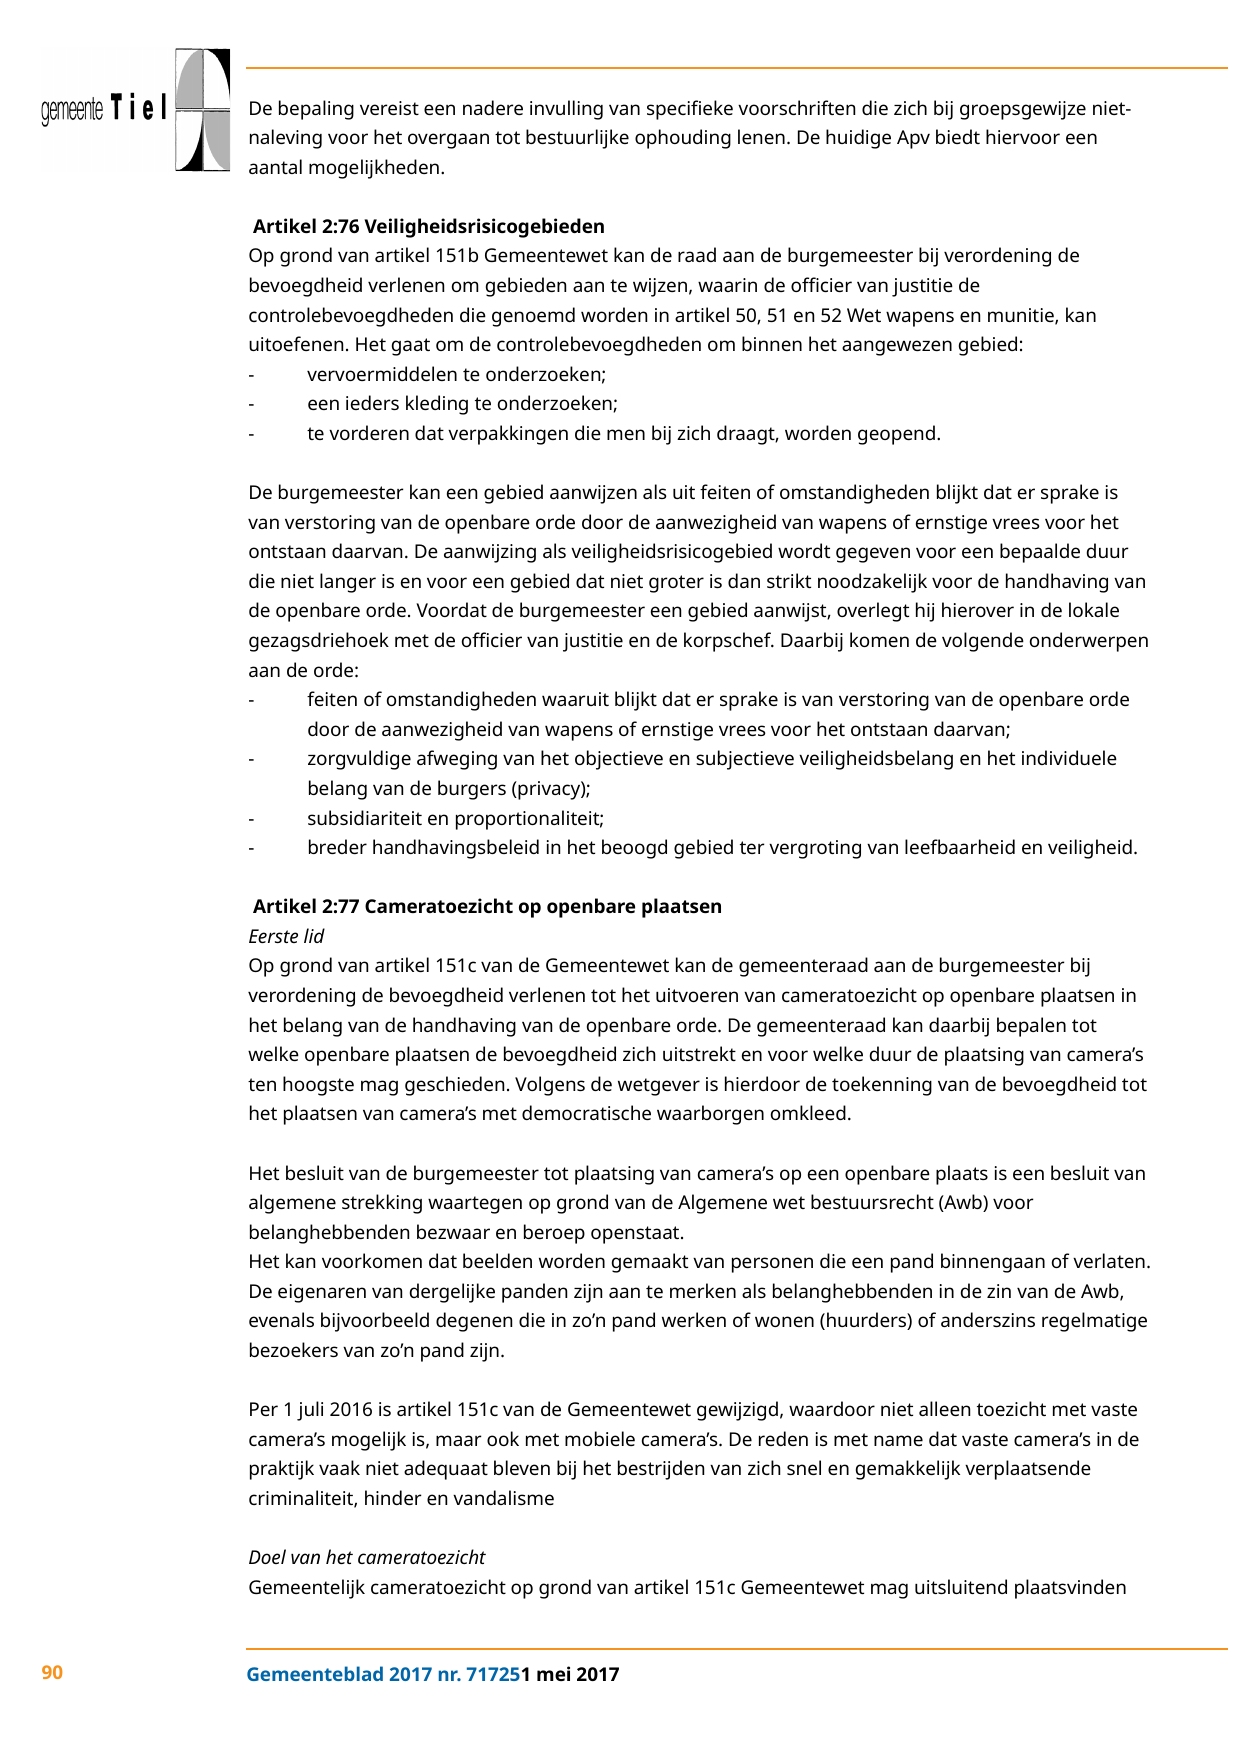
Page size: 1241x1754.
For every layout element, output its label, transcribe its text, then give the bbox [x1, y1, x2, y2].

list zorgvuldige afweging van het objectieve en subjectieve veiligheidsbelang en het individuele belang van de burgers (privacy); [248, 746, 1152, 801]
picture [41, 47, 231, 172]
list te vorderen dat verpakkingen die men bij zich draagt, worden geopend. [248, 420, 1152, 446]
text Het besluit van de burgemeester tot plaatsing van camera’s op een openbare plaats is een besluit van algemene strekking waartegen op grond van de Algemene wet bestuursrecht (Awb) voor belanghebbenden bezwaar en beroep openstaat. [248, 1160, 1152, 1245]
text Doel van het cameratoezicht [248, 1544, 1152, 1570]
text Het kan voorkomen dat beelden worden gemaakt van personen die een pand binnengaan of verlaten. De eigenaren van dergelijke panden zijn aan te merken als belanghebbenden in de zin van de Awb, evenals bijvoorbeeld degenen die in zo’n pand werken of wonen (huurders) of anderszins regelmatige bezoekers van zo’n pand zijn. [248, 1248, 1152, 1363]
list subsidiariteit en proportionaliteit; [248, 805, 1152, 831]
list vervoermiddelen te onderzoeken; [248, 361, 1152, 387]
list feiten of omstandigheden waaruit blijkt dat er sprake is van verstoring van de openbare orde door de aanwezigheid van wapens of ernstige vrees voor het ontstaan daarvan; [248, 686, 1152, 742]
text De bepaling vereist een nadere invulling van specifieke voorschriften die zich bij groepsgewijze niet-naleving voor het overgaan tot bestuurlijke ophouding lenen. De huidige Apv biedt hiervoor een aantal mogelijkheden. [248, 95, 1152, 180]
text De burgemeester kan een gebied aanwijzen als uit feiten of omstandigheden blijkt dat er sprake is van verstoring van de openbare orde door de aanwezigheid van wapens of ernstige vrees voor het ontstaan daarvan. De aanwijzing als veiligheidsrisicogebied wordt gegeven voor een bepaalde duur die niet langer is en voor een gebied dat niet groter is dan strikt noodzakelijk voor de handhaving van de openbare orde. Voordat de burgemeester een gebied aanwijst, overlegt hij hierover in de lokale gezagsdriehoek met de officier van justitie en de korpschef. Daarbij komen de volgende onderwerpen aan de orde: [248, 479, 1152, 683]
text Op grond van artikel 151c van de Gemeentewet kan de gemeenteraad aan de burgemeester bij verordening de bevoegdheid verlenen tot het uitvoeren van cameratoezicht op openbare plaatsen in het belang van de handhaving van de openbare orde. De gemeenteraad kan daarbij bepalen tot welke openbare plaatsen de bevoegdheid zich uitstrekt en voor welke duur de plaatsing van camera’s ten hoogste mag geschieden. Volgens de wetgever is hierdoor de toekenning van de bevoegdheid tot het plaatsen van camera’s met democratische waarborgen omkleed. [248, 953, 1152, 1126]
text Eerste lid [248, 923, 1152, 949]
list breder handhavingsbeleid in het beoogd gebied ter vergroting van leefbaarheid en veiligheid. [248, 834, 1152, 860]
text Artikel 2:77 Cameratoezicht op openbare plaatsen [248, 893, 1152, 919]
text Artikel 2:76 Veiligheidsrisicogebieden [248, 213, 1152, 239]
text Gemeentelijk cameratoezicht op grond van artikel 151c Gemeentewet mag uitsluitend plaatsvinden [248, 1574, 1152, 1600]
text Op grond van artikel 151b Gemeentewet kan de raad aan de burgemeester bij verordening de bevoegdheid verlenen om gebieden aan te wijzen, waarin de officier van justitie de controlebevoegdheden die genoemd worden in artikel 50, 51 en 52 Wet wapens en munitie, kan uitoefenen. Het gaat om de controlebevoegdheden om binnen het aangewezen gebied: [248, 243, 1152, 357]
list een ieders kleding te onderzoeken; [248, 391, 1152, 416]
text Per 1 juli 2016 is artikel 151c van de Gemeentewet gewijzigd, waardoor niet alleen toezicht met vaste camera’s mogelijk is, maar ook met mobiele camera’s. De reden is met name dat vaste camera’s in de praktijk vaak niet adequaat bleven bij het bestrijden van zich snel en gemakkelijk verplaatsende criminaliteit, hinder en vandalisme [248, 1396, 1152, 1511]
